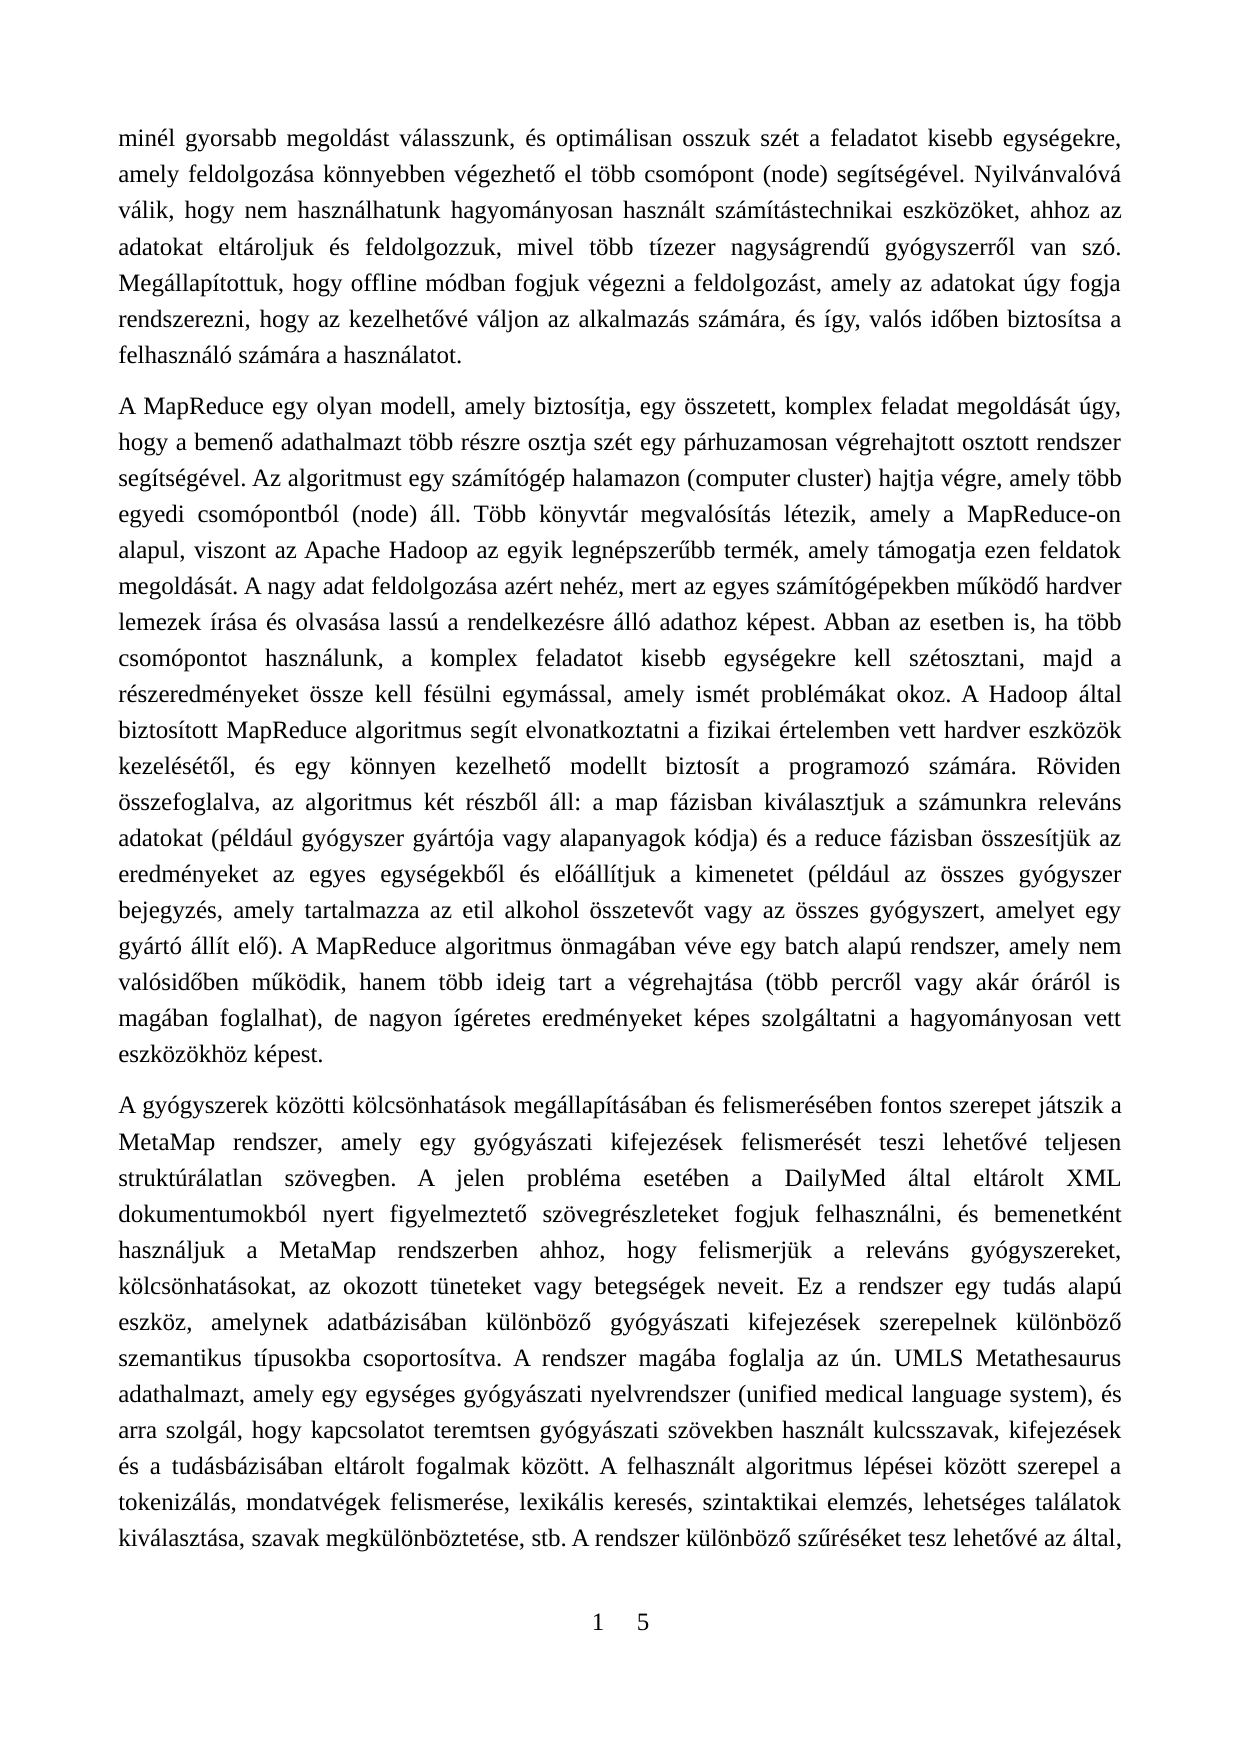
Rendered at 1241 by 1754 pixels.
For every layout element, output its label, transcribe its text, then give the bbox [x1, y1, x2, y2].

subtitle minél gyorsabb megoldást válasszunk, és optimálisan osszuk szét a feladatot kisebb egységekre, amely feldolgozása könnyebben végezhető el több csomópont (node) segítségével. Nyilvánvalóvá válik, hogy nem használhatunk hagyományosan használt számítástechnikai eszközöket, ahhoz az adatokat eltároljuk és feldolgozzuk, mivel több tízezer nagyságrendű gyógyszerről van szó. Megállapítottuk, hogy offline módban fogjuk végezni a feldolgozást, amely az adatokat úgy fogja rendszerezni, hogy az kezelhetővé váljon az alkalmazás számára, és így, valós időben biztosítsa a felhasználó számára a használatot. [118, 118, 1122, 370]
subtitle A MapReduce egy olyan modell, amely biztosítja, egy összetett, komplex feladat megoldását úgy, hogy a bemenő adathalmazt több részre osztja szét egy párhuzamosan végrehajtott osztott rendszer segítségével. Az algoritmust egy számítógép halamazon (computer cluster) hajtja végre, amely több egyedi csomópontból (node) áll. Több könyvtár megvalósítás létezik, amely a MapReduce-on alapul, viszont az Apache Hadoop az egyik legnépszerűbb termék, amely támogatja ezen feldatok megoldását. A nagy adat feldolgozása azért nehéz, mert az egyes számítógépekben működő hardver lemezek írása és olvasása lassú a rendelkezésre álló adathoz képest. Abban az esetben is, ha több csomópontot használunk, a komplex feladatot kisebb egységekre kell szétosztani, majd a részeredményeket össze kell fésülni egymással, amely ismét problémákat okoz. A Hadoop által biztosított MapReduce algoritmus segít elvonatkoztatni a fizikai értelemben vett hardver eszközök kezelésétől, és egy könnyen kezelhető modellt biztosít a programozó számára. Röviden összefoglalva, az algoritmus két részből áll: a map fázisban kiválasztjuk a számunkra releváns adatokat (például gyógyszer gyártója vagy alapanyagok kódja) és a reduce fázisban összesítjük az eredményeket az egyes egységekből és előállítjuk a kimenetet (például az összes gyógyszer bejegyzés, amely tartalmazza az etil alkohol összetevőt vagy az összes gyógyszert, amelyet egy gyártó állít elő). A MapReduce algoritmus önmagában véve egy batch alapú rendszer, amely nem valósidőben működik, hanem több ideig tart a végrehajtása (több percről vagy akár óráról is magában foglalhat), de nagyon ígéretes eredményeket képes szolgáltatni a hagyományosan vett eszközökhöz képest. [118, 385, 1122, 1070]
subtitle A gyógyszerek közötti kölcsönhatások megállapításában és felismerésében fontos szerepet játszik a MetaMap rendszer, amely egy gyógyászati kifejezések felismerését teszi lehetővé teljesen struktúrálatlan szövegben. A jelen probléma esetében a DailyMed által eltárolt XML dokumentumokból nyert figyelmeztető szövegrészleteket fogjuk felhasználni, és bemenetként használjuk a MetaMap rendszerben ahhoz, hogy felismerjük a releváns gyógyszereket, kölcsönhatásokat, az okozott tüneteket vagy betegségek neveit. Ez a rendszer egy tudás alapú eszköz, amelynek adatbázisában különböző gyógyászati kifejezések szerepelnek különböző szemantikus típusokba csoportosítva. A rendszer magába foglalja az ún. UMLS Metathesaurus adathalmazt, amely egy egységes gyógyászati nyelvrendszer (unified medical language system), és arra szolgál, hogy kapcsolatot teremtsen gyógyászati szövekben használt kulcsszavak, kifejezések és a tudásbázisában eltárolt fogalmak között. A felhasznált algoritmus lépései között szerepel a tokenizálás, mondatvégek felismerése, lexikális keresés, szintaktikai elemzés, lehetséges találatok kiválasztása, szavak megkülönböztetése, stb. A rendszer különböző szűréséket tesz lehetővé az által, [118, 1085, 1122, 1554]
